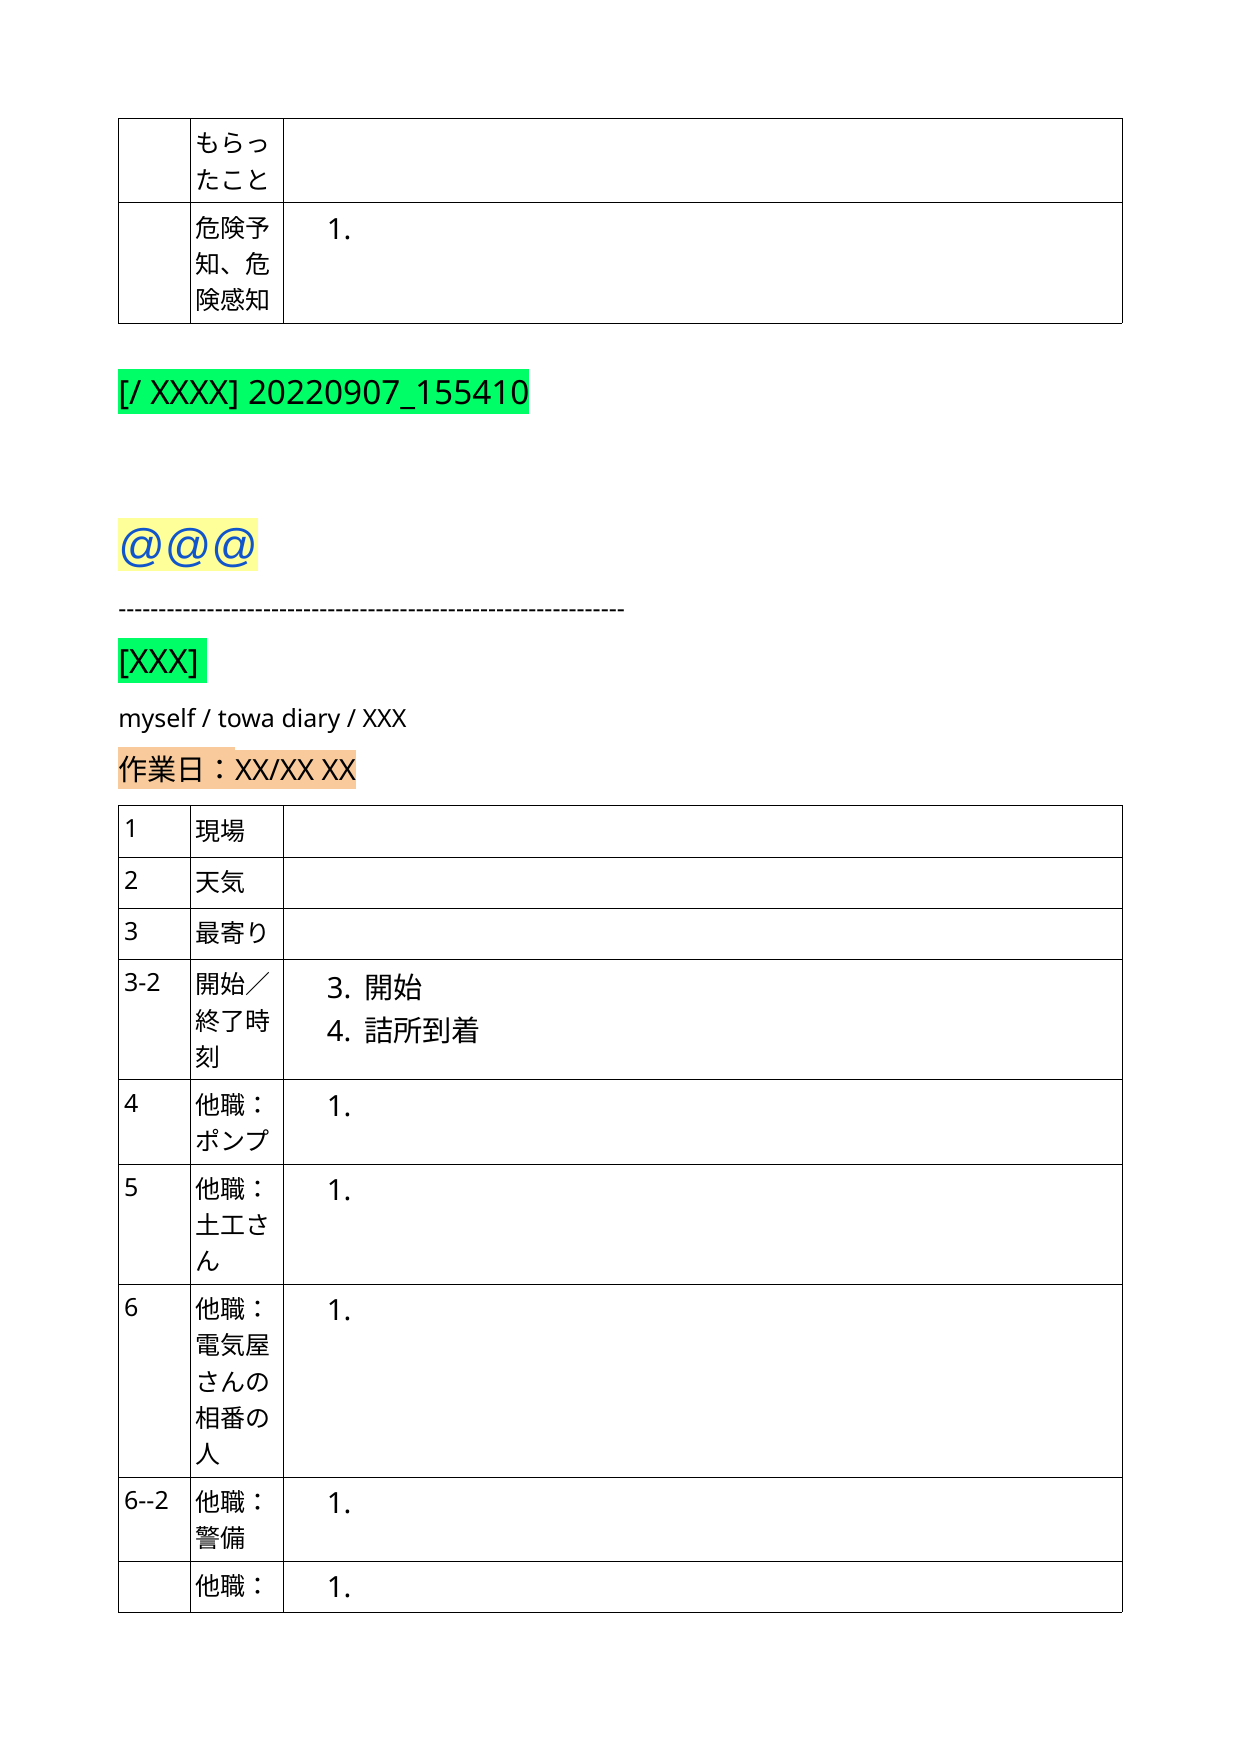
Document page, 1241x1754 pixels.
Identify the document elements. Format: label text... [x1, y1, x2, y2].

table_cell 他職：土工さん [191, 1165, 283, 1284]
table_cell 3 [119, 909, 190, 959]
table_cell 6--2 [119, 1478, 190, 1561]
text @@@ [118, 518, 1122, 571]
table_cell [284, 1080, 1122, 1163]
table_cell [284, 1285, 1122, 1477]
table_cell 開始／終了時刻 [191, 960, 283, 1079]
table_cell 5 [119, 1165, 190, 1284]
text 作業日：XX/XX XX [118, 747, 1122, 789]
table_cell [119, 1562, 190, 1612]
table_cell 危険予知、危険感知 [191, 203, 283, 322]
text --------------------------------------------------------------- [118, 591, 1122, 625]
table_cell [284, 203, 1122, 322]
table_cell [284, 858, 1122, 908]
table_cell 他職：ポンプ [191, 1080, 283, 1163]
table_cell [284, 1478, 1122, 1561]
table_cell 天気 [191, 858, 283, 908]
table_cell 開始 詰所到着 [284, 960, 1122, 1079]
table_cell 2 [119, 858, 190, 908]
table_header [284, 806, 1122, 857]
table_cell 6 [119, 1285, 190, 1477]
text myself / towa diary / XXX [118, 700, 1122, 734]
table_cell [119, 203, 190, 322]
table_header 現場 [191, 806, 283, 857]
table_header 1 [119, 806, 190, 857]
table_cell [284, 1562, 1122, 1612]
table_cell [284, 909, 1122, 959]
table_cell 4 [119, 1080, 190, 1163]
table_cell 他職：警備 [191, 1478, 283, 1561]
table_cell [284, 1165, 1122, 1284]
table_cell [119, 119, 190, 202]
table_cell もらったこと [191, 119, 283, 202]
table_cell 最寄り [191, 909, 283, 959]
text [XXX] [118, 638, 1122, 683]
table_cell [284, 119, 1122, 202]
table_cell 他職：電気屋さんの相番の人 [191, 1285, 283, 1477]
text [/ XXXX] 20220907_155410 [118, 369, 1122, 414]
table_cell 3-2 [119, 960, 190, 1079]
table_cell 他職： [191, 1562, 283, 1612]
